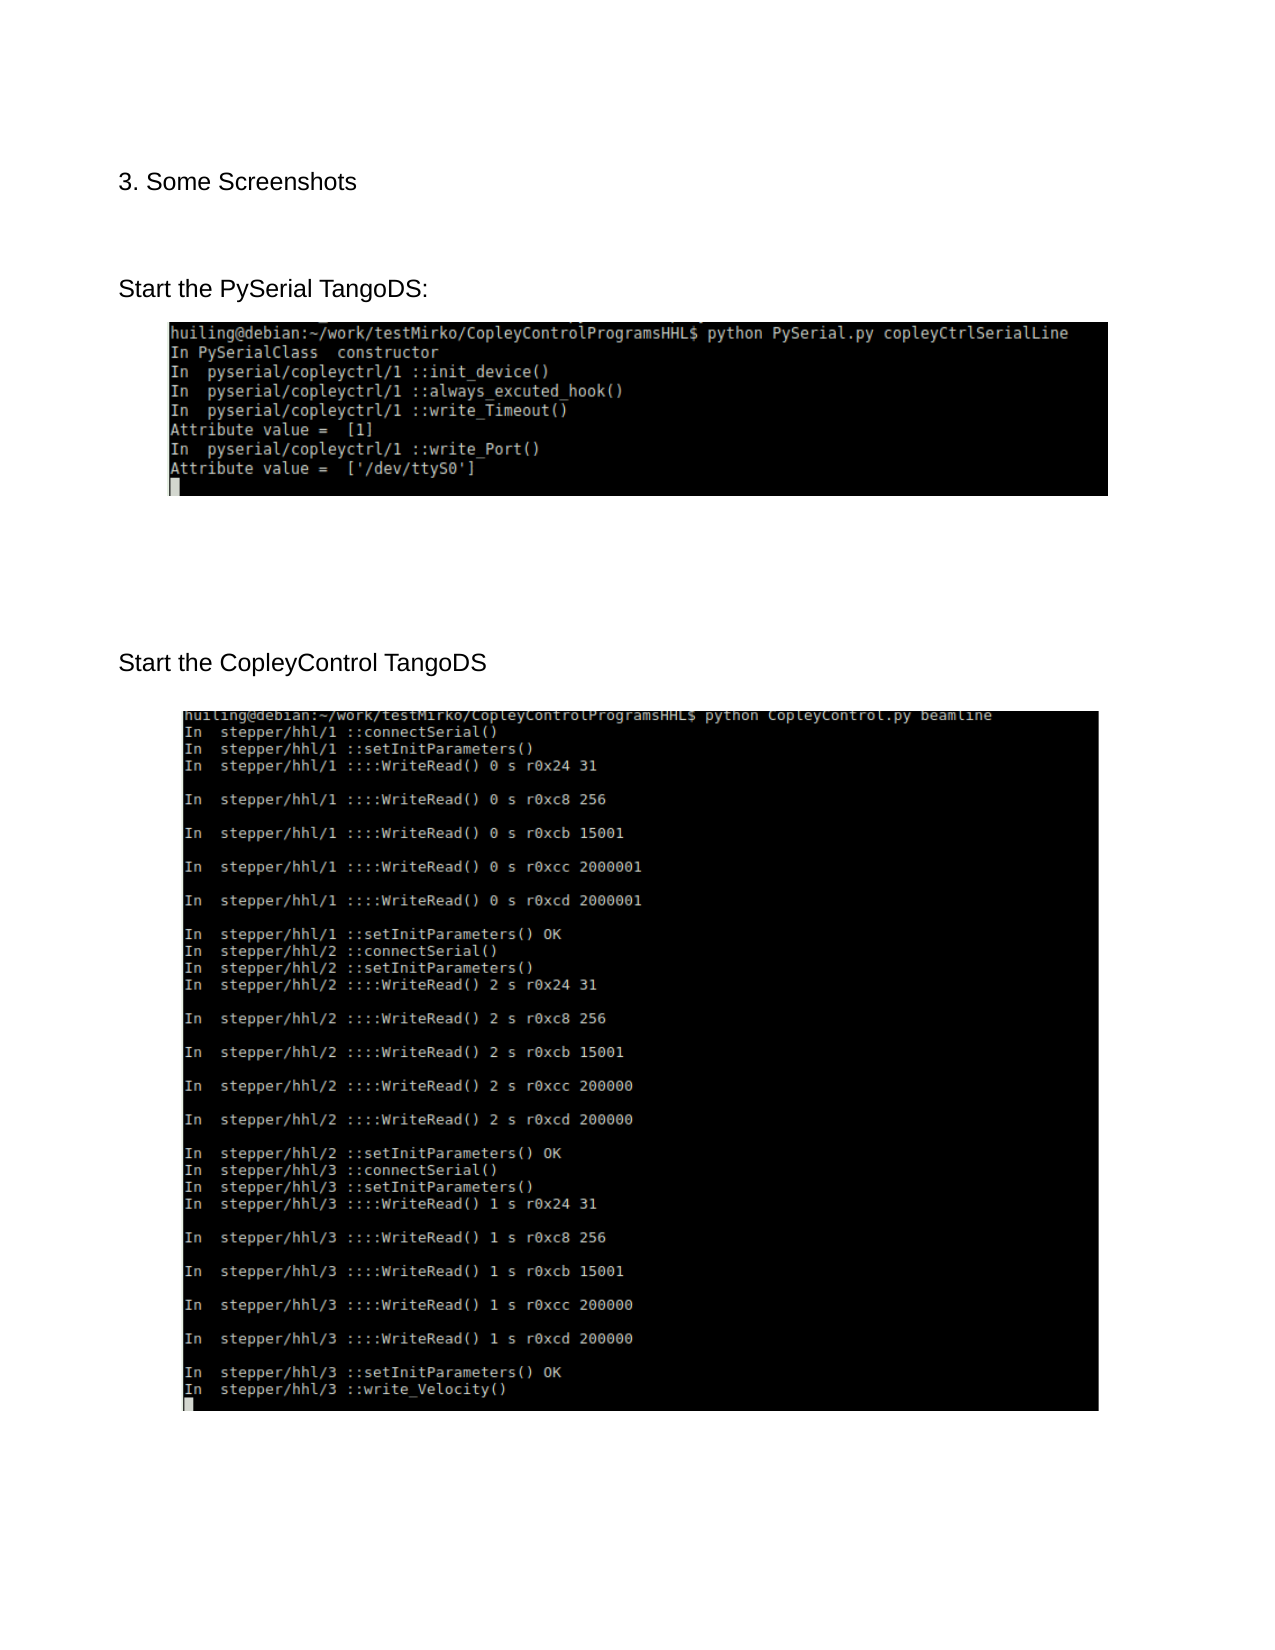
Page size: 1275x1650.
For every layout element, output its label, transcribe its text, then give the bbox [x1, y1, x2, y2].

text Start the CopleyControl TangoDS [118, 648, 1157, 677]
text 3. Some Screenshots [118, 167, 1157, 196]
picture [167, 322, 1108, 496]
picture [181, 711, 1099, 1411]
text Start the PySerial TangoDS: [118, 274, 1157, 302]
